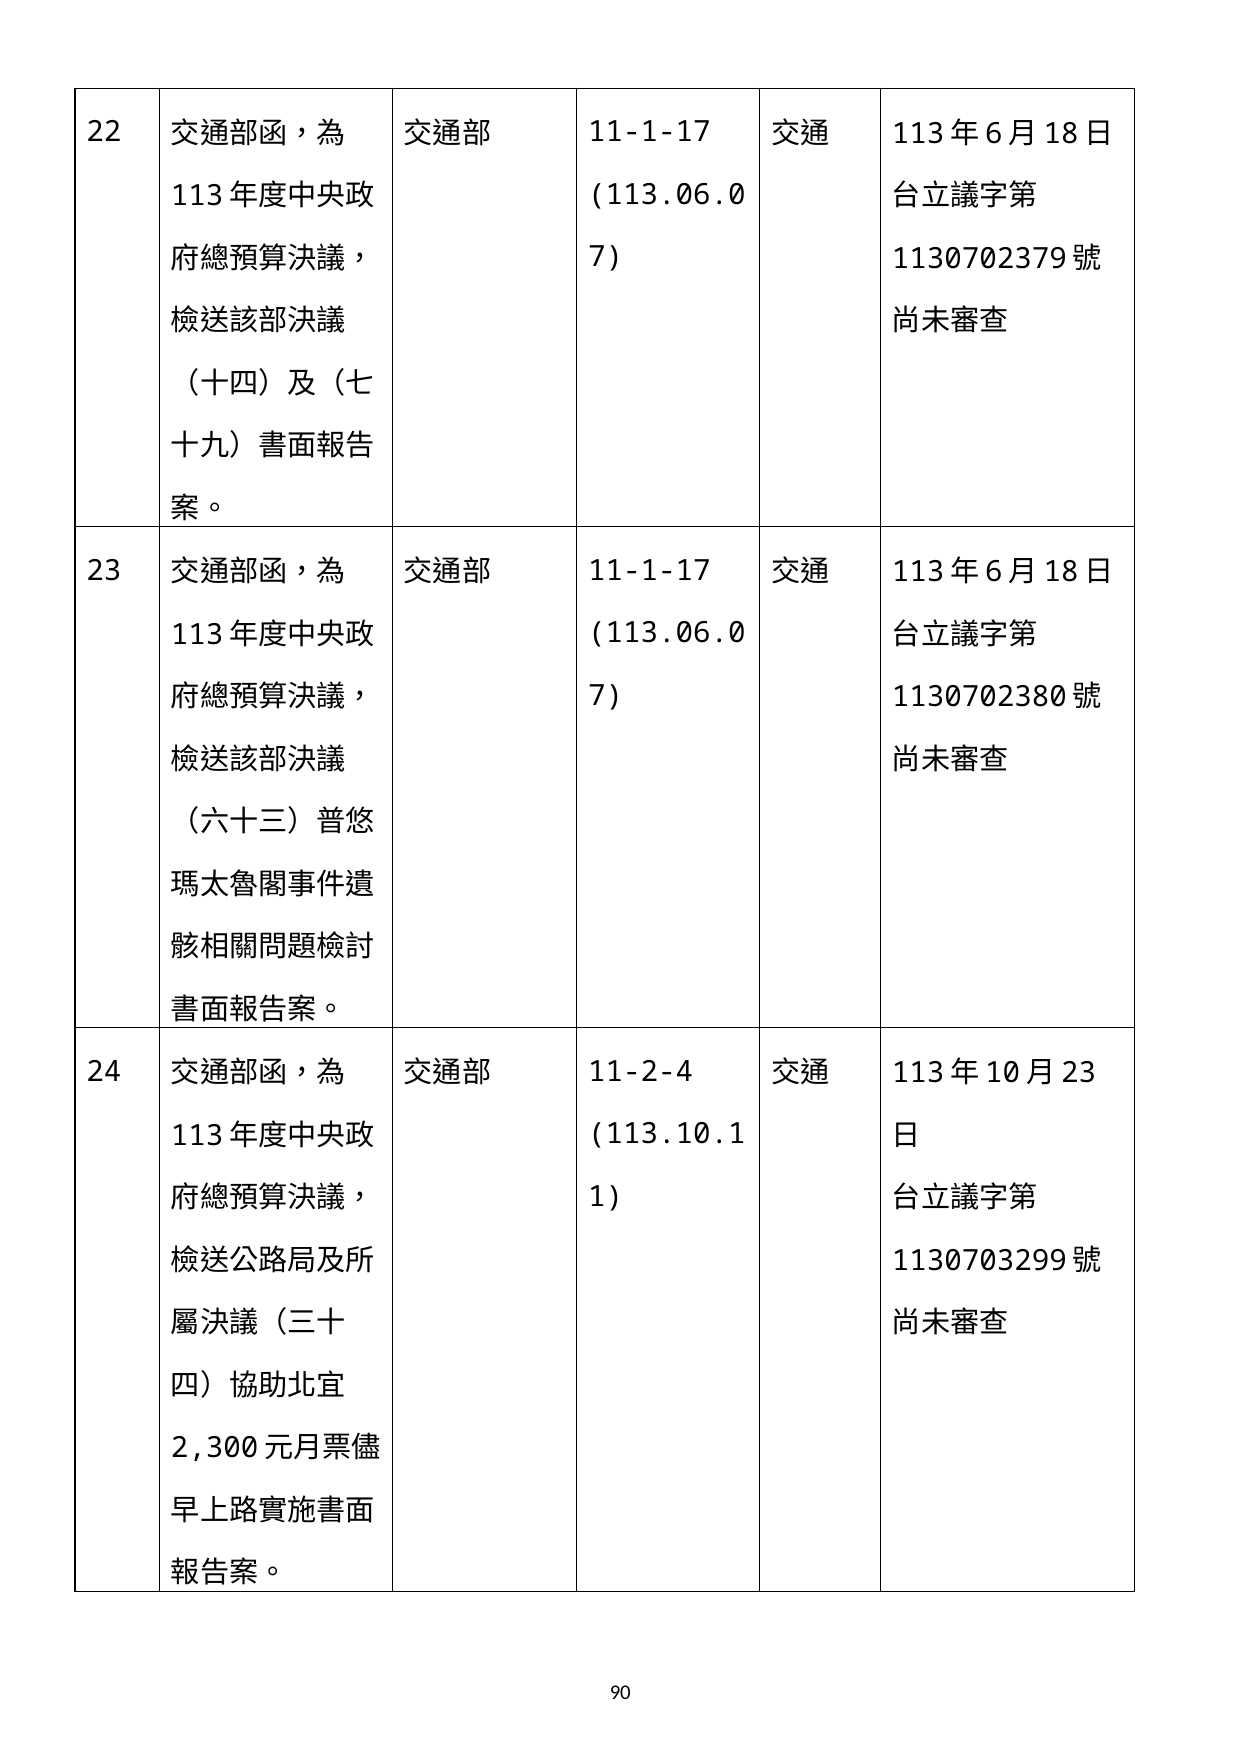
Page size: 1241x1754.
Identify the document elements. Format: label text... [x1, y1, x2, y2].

table_cell 22 [76, 89, 159, 526]
table_cell 交通部函，為113年度中央政府總預算決議，檢送公路局及所屬決議（三十四）協助北宜2,300元月票儘早上路實施書面報告案。 [160, 1028, 392, 1591]
table_cell 交通 [760, 89, 880, 526]
table_cell 11-1-17 (113.06.07) [577, 527, 759, 1027]
table_cell 113年10月23日 台立議字第1130703299號 尚未審查 [881, 1028, 1134, 1591]
table_cell 交通部 [393, 1028, 576, 1591]
table_cell 交通部函，為113年度中央政府總預算決議，檢送該部決議（六十三）普悠瑪太魯閣事件遺骸相關問題檢討書面報告案。 [160, 527, 392, 1027]
table_cell 113年6月18日 台立議字第1130702380號 尚未審查 [881, 527, 1134, 1027]
table_cell 交通部 [393, 89, 576, 526]
table_cell 11-1-17 (113.06.07) [577, 89, 759, 526]
table_cell 交通部函，為113年度中央政府總預算決議，檢送該部決議（十四）及（七十九）書面報告案。 [160, 89, 392, 526]
table_cell 24 [76, 1028, 159, 1591]
table_cell 113年6月18日 台立議字第1130702379號 尚未審查 [881, 89, 1134, 526]
table_cell 交通 [760, 527, 880, 1027]
table_cell 交通部 [393, 527, 576, 1027]
table_cell 23 [76, 527, 159, 1027]
table_cell 交通 [760, 1028, 880, 1591]
table_cell 11-2-4 (113.10.11) [577, 1028, 759, 1591]
